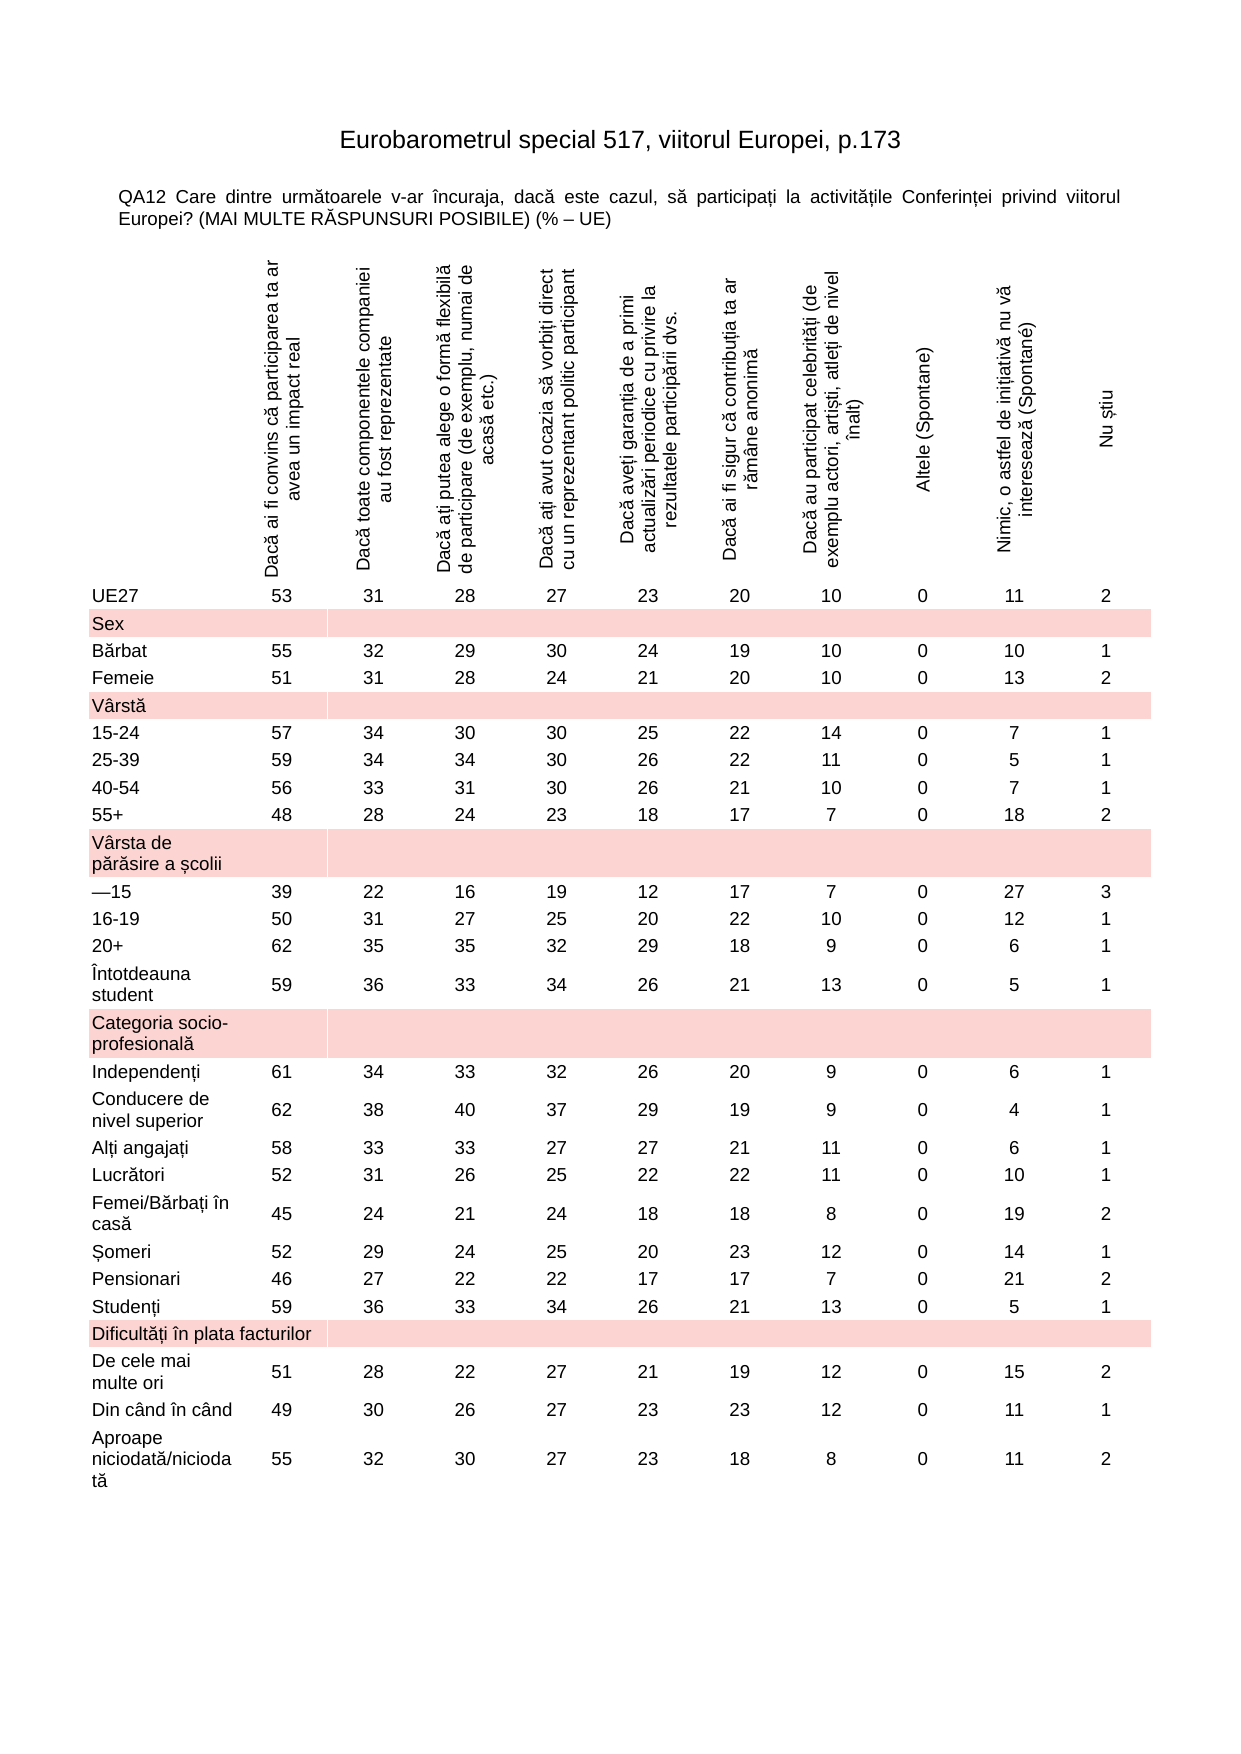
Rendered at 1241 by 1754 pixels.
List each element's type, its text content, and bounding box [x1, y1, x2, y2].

table_cell 11 [968, 1396, 1060, 1424]
table_cell [694, 1320, 785, 1347]
table_cell Categoria socio-profesională [89, 1009, 327, 1058]
table_cell UE27 [89, 582, 236, 609]
table_cell 55 [236, 1424, 327, 1494]
table_cell 0 [877, 1134, 968, 1161]
table_cell 29 [328, 1238, 419, 1265]
table_cell 6 [968, 932, 1060, 960]
table_cell 22 [602, 1161, 694, 1189]
table_cell 32 [511, 932, 602, 960]
table_cell 26 [602, 1058, 694, 1085]
table_cell 27 [511, 1347, 602, 1396]
table_cell Femei/Bărbați în casă [89, 1189, 236, 1238]
table_cell 50 [236, 905, 327, 932]
table_cell 49 [236, 1396, 327, 1424]
table_cell 19 [694, 1347, 785, 1396]
table_cell 24 [419, 801, 511, 828]
table_cell 1 [1060, 719, 1151, 746]
table_cell 2 [1060, 1265, 1151, 1292]
table_cell [785, 829, 877, 877]
table_cell 9 [785, 1085, 877, 1134]
table_cell [1060, 1009, 1151, 1058]
table_cell 30 [419, 719, 511, 746]
table_cell 52 [236, 1161, 327, 1189]
table_cell 26 [602, 746, 694, 774]
table_cell 1 [1060, 637, 1151, 664]
table_cell 27 [328, 1265, 419, 1292]
table_cell 0 [877, 1161, 968, 1189]
table_cell 8 [785, 1189, 877, 1238]
table_cell 11 [968, 582, 1060, 609]
table_cell 45 [236, 1189, 327, 1238]
table_cell 48 [236, 801, 327, 828]
table_cell 22 [419, 1347, 511, 1396]
table_cell [1060, 609, 1151, 637]
table_cell 20+ [89, 932, 236, 960]
table_header Dacă ai fi sigur că contribuția ta ar rămâne anonimă [694, 257, 785, 582]
table_cell 30 [511, 719, 602, 746]
table_cell 27 [419, 905, 511, 932]
table_cell 18 [602, 1189, 694, 1238]
table_cell 30 [511, 746, 602, 774]
table_cell 21 [602, 664, 694, 692]
table_cell 22 [694, 719, 785, 746]
table_cell [968, 1320, 1060, 1347]
table_cell [694, 829, 785, 877]
table_cell 31 [328, 582, 419, 609]
table_cell 21 [694, 960, 785, 1009]
table_cell [419, 829, 511, 877]
table_cell 34 [419, 746, 511, 774]
table_cell [511, 1320, 602, 1347]
table_cell 10 [785, 582, 877, 609]
table_cell 1 [1060, 1238, 1151, 1265]
table_cell 40-54 [89, 774, 236, 801]
table_cell 30 [328, 1396, 419, 1424]
table_cell 12 [602, 878, 694, 905]
table_cell Vârstă [89, 692, 236, 719]
table_cell 32 [328, 637, 419, 664]
table_cell Șomeri [89, 1238, 236, 1265]
table_cell 33 [419, 1293, 511, 1320]
table_cell 20 [602, 1238, 694, 1265]
table_cell [602, 1320, 694, 1347]
table_cell 28 [419, 664, 511, 692]
table_cell 19 [968, 1189, 1060, 1238]
table_cell 59 [236, 1293, 327, 1320]
table_cell 13 [968, 664, 1060, 692]
table_cell 18 [694, 1189, 785, 1238]
table_cell 23 [694, 1396, 785, 1424]
table_cell [785, 609, 877, 637]
table_cell 15-24 [89, 719, 236, 746]
table_cell 17 [694, 878, 785, 905]
table_cell 4 [968, 1085, 1060, 1134]
table_cell Independenți [89, 1058, 236, 1085]
table_cell [877, 692, 968, 719]
table_cell 0 [877, 878, 968, 905]
table_cell 62 [236, 1085, 327, 1134]
table_cell [511, 829, 602, 877]
table_cell 29 [602, 1085, 694, 1134]
table_cell 24 [511, 1189, 602, 1238]
table_cell Dificultăți în plata facturilor [89, 1320, 327, 1347]
table_cell 31 [328, 664, 419, 692]
table_cell [328, 1009, 419, 1058]
table_cell 2 [1060, 582, 1151, 609]
table_cell 7 [968, 719, 1060, 746]
table_cell 25 [602, 719, 694, 746]
table_cell [419, 1009, 511, 1058]
table_cell 30 [511, 637, 602, 664]
table_cell 22 [511, 1265, 602, 1292]
table_cell [328, 692, 419, 719]
table_cell [419, 692, 511, 719]
table_cell 34 [328, 746, 419, 774]
table_cell 17 [694, 801, 785, 828]
table_cell 7 [785, 801, 877, 828]
table_cell 18 [694, 932, 785, 960]
table_cell 1 [1060, 1134, 1151, 1161]
table_cell Femeie [89, 664, 236, 692]
table_cell 40 [419, 1085, 511, 1134]
table_cell 2 [1060, 1189, 1151, 1238]
table_cell 34 [328, 1058, 419, 1085]
table_cell 1 [1060, 1085, 1151, 1134]
table_cell 7 [968, 774, 1060, 801]
table_cell [602, 1009, 694, 1058]
table_cell 17 [694, 1265, 785, 1292]
table_cell [236, 692, 327, 719]
table_cell [236, 609, 327, 637]
table_cell 25-39 [89, 746, 236, 774]
table_cell [419, 609, 511, 637]
table_cell 28 [419, 582, 511, 609]
table_cell 1 [1060, 1396, 1151, 1424]
table_cell 25 [511, 1161, 602, 1189]
table_cell De cele mai multe ori [89, 1347, 236, 1396]
table_cell 0 [877, 1347, 968, 1396]
table_cell [511, 609, 602, 637]
table_cell 12 [968, 905, 1060, 932]
table_cell [236, 829, 327, 877]
table_cell [328, 829, 419, 877]
table_cell [328, 609, 419, 637]
table_cell 13 [785, 1293, 877, 1320]
table_cell 25 [511, 905, 602, 932]
table_cell 0 [877, 960, 968, 1009]
table_cell [1060, 829, 1151, 877]
table_cell 31 [419, 774, 511, 801]
table_cell [785, 1009, 877, 1058]
table_cell 22 [694, 746, 785, 774]
table_cell 51 [236, 1347, 327, 1396]
table_cell 57 [236, 719, 327, 746]
table_cell 26 [602, 1293, 694, 1320]
table_cell 27 [511, 1424, 602, 1494]
table_cell [968, 692, 1060, 719]
table_cell Din când în când [89, 1396, 236, 1424]
table_cell 19 [694, 637, 785, 664]
table_cell 61 [236, 1058, 327, 1085]
table_cell 21 [694, 1134, 785, 1161]
table_cell 53 [236, 582, 327, 609]
table_cell 15 [968, 1347, 1060, 1396]
table_cell 25 [511, 1238, 602, 1265]
table_cell 14 [785, 719, 877, 746]
table_cell 16-19 [89, 905, 236, 932]
table_cell 58 [236, 1134, 327, 1161]
table_cell Pensionari [89, 1265, 236, 1292]
table_cell 27 [602, 1134, 694, 1161]
table_cell [602, 829, 694, 877]
table_cell 20 [602, 905, 694, 932]
table_cell 5 [968, 960, 1060, 1009]
table_cell 2 [1060, 1347, 1151, 1396]
table_header Dacă ai fi convins că participarea ta ar avea un impact real [236, 257, 327, 582]
table_cell 0 [877, 582, 968, 609]
table_cell 18 [968, 801, 1060, 828]
table_cell 33 [419, 1134, 511, 1161]
table_cell 51 [236, 664, 327, 692]
table_cell 26 [602, 960, 694, 1009]
table_cell 52 [236, 1238, 327, 1265]
table_cell 12 [785, 1347, 877, 1396]
table_cell 6 [968, 1058, 1060, 1085]
table_cell 10 [785, 664, 877, 692]
table_cell 11 [968, 1424, 1060, 1494]
table_cell 10 [785, 637, 877, 664]
table_cell Alți angajați [89, 1134, 236, 1161]
table_cell Sex [89, 609, 236, 637]
table_cell 3 [1060, 878, 1151, 905]
table_cell [511, 692, 602, 719]
table_cell 62 [236, 932, 327, 960]
table_cell 0 [877, 1265, 968, 1292]
table_cell 23 [602, 1396, 694, 1424]
table_cell [694, 1009, 785, 1058]
table_cell 0 [877, 1085, 968, 1134]
table_cell 23 [511, 801, 602, 828]
table_cell 5 [968, 1293, 1060, 1320]
table_cell 31 [328, 905, 419, 932]
table_cell 24 [419, 1238, 511, 1265]
table_cell 56 [236, 774, 327, 801]
table_cell 0 [877, 801, 968, 828]
table_cell [602, 609, 694, 637]
table_cell 27 [511, 1396, 602, 1424]
table_cell 31 [328, 1161, 419, 1189]
table_cell 1 [1060, 746, 1151, 774]
table_header Nu știu [1060, 257, 1151, 582]
table_cell 14 [968, 1238, 1060, 1265]
table_cell 9 [785, 932, 877, 960]
table_cell [968, 609, 1060, 637]
table_cell 33 [419, 960, 511, 1009]
table_cell 38 [328, 1085, 419, 1134]
table_cell Bărbat [89, 637, 236, 664]
table_cell 21 [968, 1265, 1060, 1292]
table_cell 0 [877, 1238, 968, 1265]
table_cell 32 [328, 1424, 419, 1494]
table_cell 0 [877, 1424, 968, 1494]
table_cell 27 [511, 582, 602, 609]
table_cell 55 [236, 637, 327, 664]
table_cell 0 [877, 905, 968, 932]
table_cell 18 [694, 1424, 785, 1494]
table_cell Conducere de nivel superior [89, 1085, 236, 1134]
table_cell 24 [511, 664, 602, 692]
table_cell 35 [419, 932, 511, 960]
table_cell 22 [694, 1161, 785, 1189]
table_cell 10 [785, 774, 877, 801]
table_cell 36 [328, 960, 419, 1009]
table_cell 19 [694, 1085, 785, 1134]
table_cell —15 [89, 878, 236, 905]
table_cell 22 [694, 905, 785, 932]
table_header Dacă au participat celebrități (de exemplu actori, artiști, atleți de nivel înalt) [785, 257, 877, 582]
table_cell 23 [694, 1238, 785, 1265]
table_cell 28 [328, 801, 419, 828]
table_cell 28 [328, 1347, 419, 1396]
table_cell 1 [1060, 774, 1151, 801]
table_cell 0 [877, 1058, 968, 1085]
table_cell 30 [511, 774, 602, 801]
table_cell 21 [694, 774, 785, 801]
table_cell 8 [785, 1424, 877, 1494]
table_cell 1 [1060, 1293, 1151, 1320]
table_cell 12 [785, 1238, 877, 1265]
table_cell 0 [877, 1396, 968, 1424]
table_cell 20 [694, 664, 785, 692]
table_cell 33 [328, 1134, 419, 1161]
table_cell 11 [785, 746, 877, 774]
table_cell 10 [968, 1161, 1060, 1189]
table_cell 0 [877, 746, 968, 774]
table_cell 1 [1060, 960, 1151, 1009]
table_cell 0 [877, 932, 968, 960]
table_cell Vârsta de părăsire a școlii [89, 829, 236, 877]
table_cell 0 [877, 1293, 968, 1320]
table_header Dacă aveți garanția de a primi actualizări periodice cu privire la rezultatele participării dvs. [602, 257, 694, 582]
table_cell 29 [602, 932, 694, 960]
table_cell [602, 692, 694, 719]
table_header Nimic, o astfel de inițiativă nu vă interesează (Spontané) [968, 257, 1060, 582]
table_cell 0 [877, 719, 968, 746]
table_cell 30 [419, 1424, 511, 1494]
table_cell 21 [694, 1293, 785, 1320]
text QA12 Care dintre următoarele v-ar încuraja, dacă este cazul, să participați la activitățile Conferinței privind viitorul Europei? (MAI MULTE RĂSPUNSURI POSIBILE) (% – UE) [118, 186, 1122, 229]
table_cell 1 [1060, 1161, 1151, 1189]
table_cell 12 [785, 1396, 877, 1424]
table_cell 35 [328, 932, 419, 960]
table_cell 18 [602, 801, 694, 828]
table_cell 16 [419, 878, 511, 905]
table_cell [968, 1009, 1060, 1058]
table_cell [694, 609, 785, 637]
table_cell [877, 1009, 968, 1058]
table_cell 19 [511, 878, 602, 905]
table_cell 22 [419, 1265, 511, 1292]
table_cell [968, 829, 1060, 877]
table_cell 22 [328, 878, 419, 905]
table_cell 6 [968, 1134, 1060, 1161]
table_cell 7 [785, 878, 877, 905]
table_cell 0 [877, 774, 968, 801]
table_cell 34 [511, 960, 602, 1009]
table_cell 26 [419, 1396, 511, 1424]
table_cell 10 [785, 905, 877, 932]
table_cell [877, 829, 968, 877]
table_cell 39 [236, 878, 327, 905]
table_cell 36 [328, 1293, 419, 1320]
table_cell [511, 1009, 602, 1058]
table_cell 23 [602, 1424, 694, 1494]
table_cell 24 [328, 1189, 419, 1238]
table_cell Aproape niciodată/niciodată [89, 1424, 236, 1494]
table_cell 26 [602, 774, 694, 801]
table_cell Întotdeauna student [89, 960, 236, 1009]
table_cell 37 [511, 1085, 602, 1134]
table_cell 0 [877, 664, 968, 692]
table_cell [694, 692, 785, 719]
table_header Dacă ați putea alege o formă flexibilă de participare (de exemplu, numai de acasă etc.) [419, 257, 511, 582]
table_cell 29 [419, 637, 511, 664]
table_cell 46 [236, 1265, 327, 1292]
table_cell 23 [602, 582, 694, 609]
table_cell 9 [785, 1058, 877, 1085]
table_cell 21 [602, 1347, 694, 1396]
table_cell 34 [511, 1293, 602, 1320]
table_cell [419, 1320, 511, 1347]
table_cell 27 [968, 878, 1060, 905]
table_cell [877, 1320, 968, 1347]
table_cell 17 [602, 1265, 694, 1292]
table_cell 5 [968, 746, 1060, 774]
table_cell 0 [877, 637, 968, 664]
table_cell [785, 1320, 877, 1347]
table_cell Studenți [89, 1293, 236, 1320]
table_cell 59 [236, 960, 327, 1009]
table_cell Lucrători [89, 1161, 236, 1189]
table_cell 2 [1060, 664, 1151, 692]
table_cell [877, 609, 968, 637]
table_cell 0 [877, 1189, 968, 1238]
table_cell 59 [236, 746, 327, 774]
table_cell 2 [1060, 801, 1151, 828]
table_cell [328, 1320, 419, 1347]
table_cell 11 [785, 1134, 877, 1161]
table_cell 24 [602, 637, 694, 664]
table_cell 10 [968, 637, 1060, 664]
table_cell 34 [328, 719, 419, 746]
table_cell 2 [1060, 1424, 1151, 1494]
table_cell 11 [785, 1161, 877, 1189]
table_cell 7 [785, 1265, 877, 1292]
table_cell 33 [419, 1058, 511, 1085]
table_cell 27 [511, 1134, 602, 1161]
table_cell 1 [1060, 905, 1151, 932]
table_cell 32 [511, 1058, 602, 1085]
table_cell 33 [328, 774, 419, 801]
table_cell 20 [694, 1058, 785, 1085]
table_cell 20 [694, 582, 785, 609]
table_header Dacă toate componentele companiei au fost reprezentate [328, 257, 419, 582]
table_cell [1060, 1320, 1151, 1347]
table_cell 55+ [89, 801, 236, 828]
table_cell 1 [1060, 1058, 1151, 1085]
table_cell [785, 692, 877, 719]
table_header Altele (Spontane) [877, 257, 968, 582]
table_cell 21 [419, 1189, 511, 1238]
table_cell [1060, 692, 1151, 719]
table_cell 1 [1060, 932, 1151, 960]
table_cell 26 [419, 1161, 511, 1189]
table_header [89, 257, 236, 582]
table_header Dacă ați avut ocazia să vorbiți direct cu un reprezentant politic participant [511, 257, 602, 582]
table_cell 13 [785, 960, 877, 1009]
